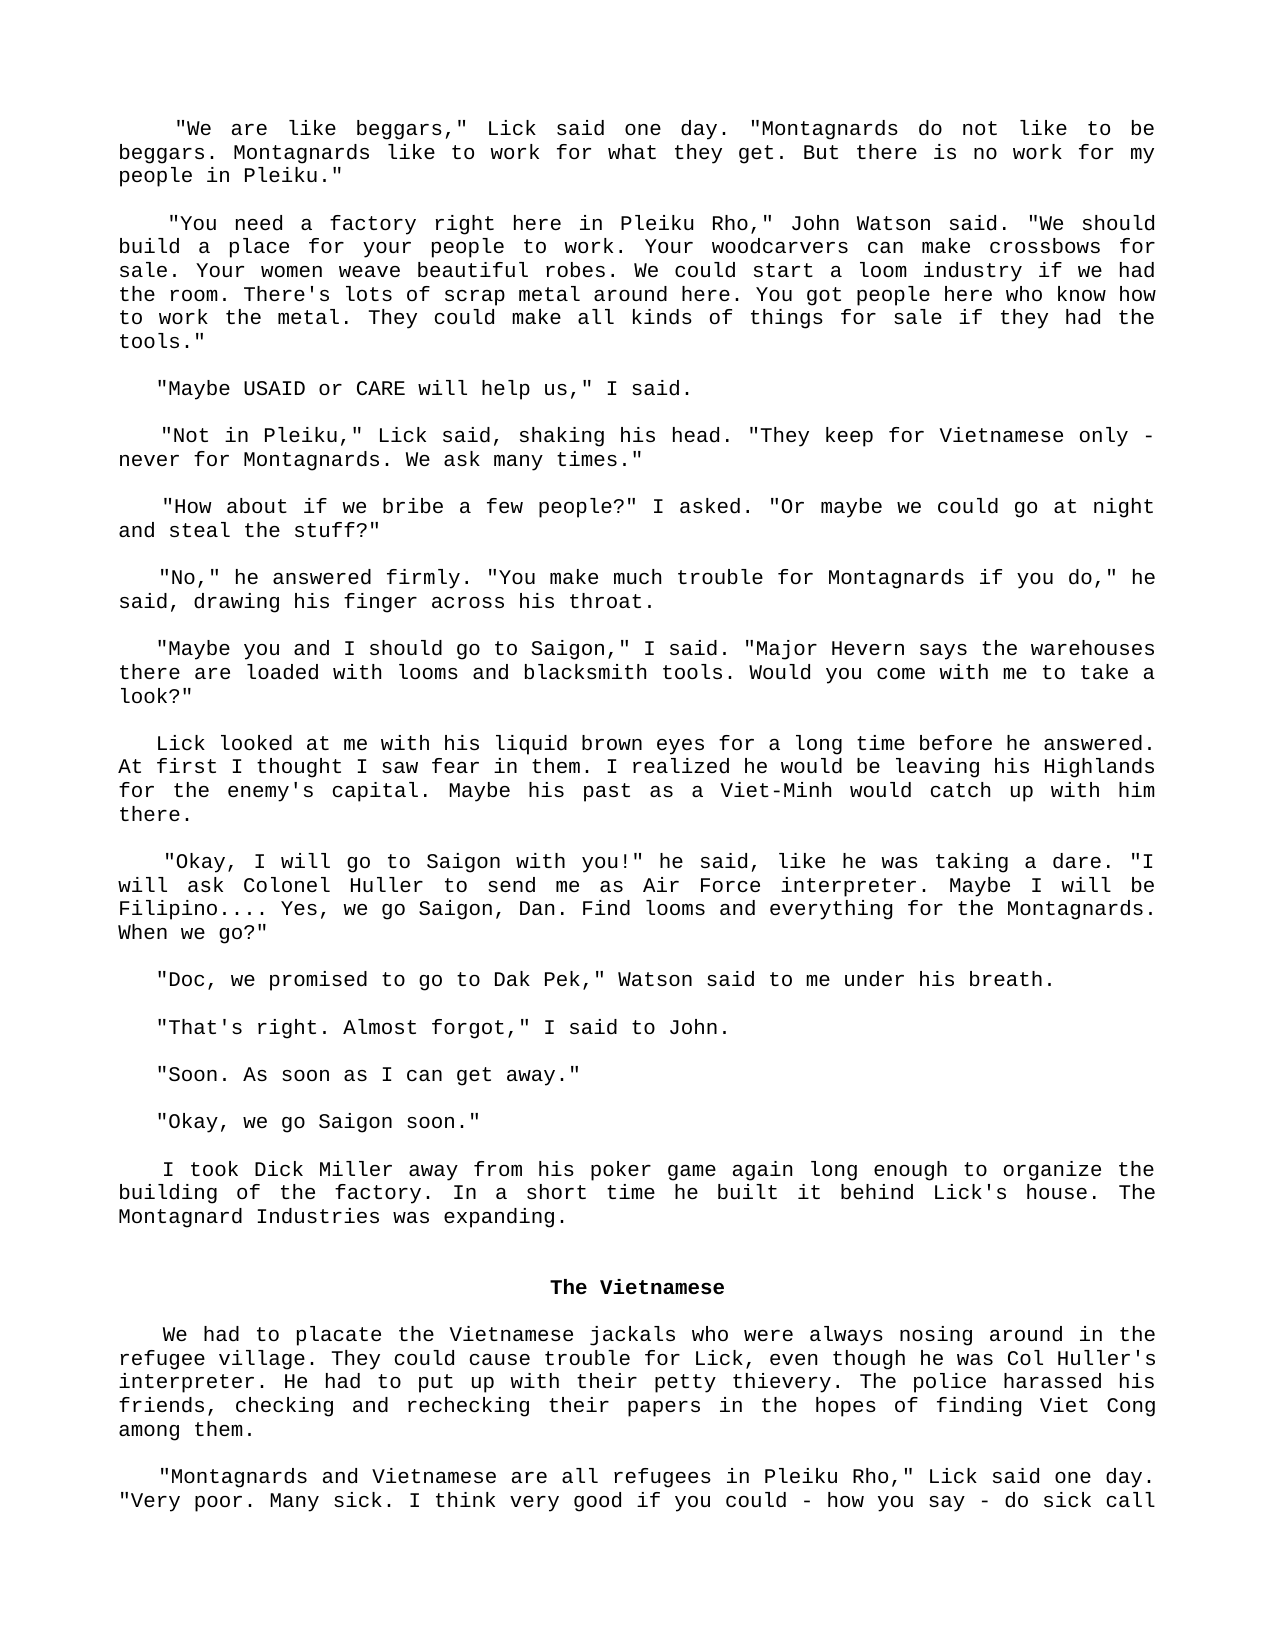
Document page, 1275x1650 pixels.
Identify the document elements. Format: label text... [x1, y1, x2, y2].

text "Okay, I will go to Saigon with you!" he said, like he was taking a dare. "I will ask Colonel Huller to send me as Air Force interpreter. Maybe I will be Filipino.... Yes, we go Saigon, Dan. Find looms and everything for the Montagnards. When we go?" [118, 851, 1157, 946]
text "Soon. As soon as I can get away." [118, 1064, 1157, 1088]
text "Okay, we go Saigon soon." [118, 1111, 1157, 1135]
text I took Dick Miller away from his poker game again long enough to organize the building of the factory. In a short time he built it behind Lick's house. The Montagnard Industries was expanding. [118, 1158, 1157, 1229]
text "No," he answered firmly. "You make much trouble for Montagnards if you do," he said, drawing his finger across his throat. [118, 567, 1157, 615]
text We had to placate the Vietnamese jackals who were always nosing around in the refugee village. They could cause trouble for Lick, even though he was Col Huller's interpreter. He had to put up with their petty thievery. The police harassed his friends, checking and rechecking their papers in the hopes of finding Viet Cong among them. [118, 1324, 1157, 1442]
text "That's right. Almost forgot," I said to John. [118, 1017, 1157, 1040]
text "You need a factory right here in Pleiku Rho," John Watson said. "We should build a place for your people to work. Your woodcarvers can make crossbows for sale. Your women weave beautiful robes. We could start a loom industry if we had the room. There's lots of scrap metal around here. You got people here who know how to work the metal. They could make all kinds of things for sale if they had the tools." [118, 213, 1157, 354]
text "We are like beggars," Lick said one day. "Montagnards do not like to be beggars. Montagnards like to work for what they get. But there is no work for my people in Pleiku." [118, 118, 1157, 189]
text Lick looked at me with his liquid brown eyes for a long time before he answered. At first I thought I saw fear in them. I realized he would be leaving his Highlands for the enemy's capital. Maybe his past as a Viet-Minh would catch up with him there. [118, 733, 1157, 827]
text "Doc, we promised to go to Dak Pek," Watson said to me under his breath. [118, 969, 1157, 993]
text "Montagnards and Vietnamese are all refugees in Pleiku Rho," Lick said one day. "Very poor. Many sick. I think very good if you could - how you say - do sick call [118, 1466, 1157, 1513]
text The Vietnamese [118, 1277, 1157, 1300]
text "How about if we bribe a few people?" I asked. "Or maybe we could go at night and steal the stuff?" [118, 496, 1157, 544]
text "Not in Pleiku," Lick said, shaking his head. "They keep for Vietnamese only - never for Montagnards. We ask many times." [118, 426, 1157, 473]
text "Maybe you and I should go to Saigon," I said. "Major Hevern says the warehouses there are loaded with looms and blacksmith tools. Would you come with me to take a look?" [118, 638, 1157, 709]
text "Maybe USAID or CARE will help us," I said. [118, 378, 1157, 402]
